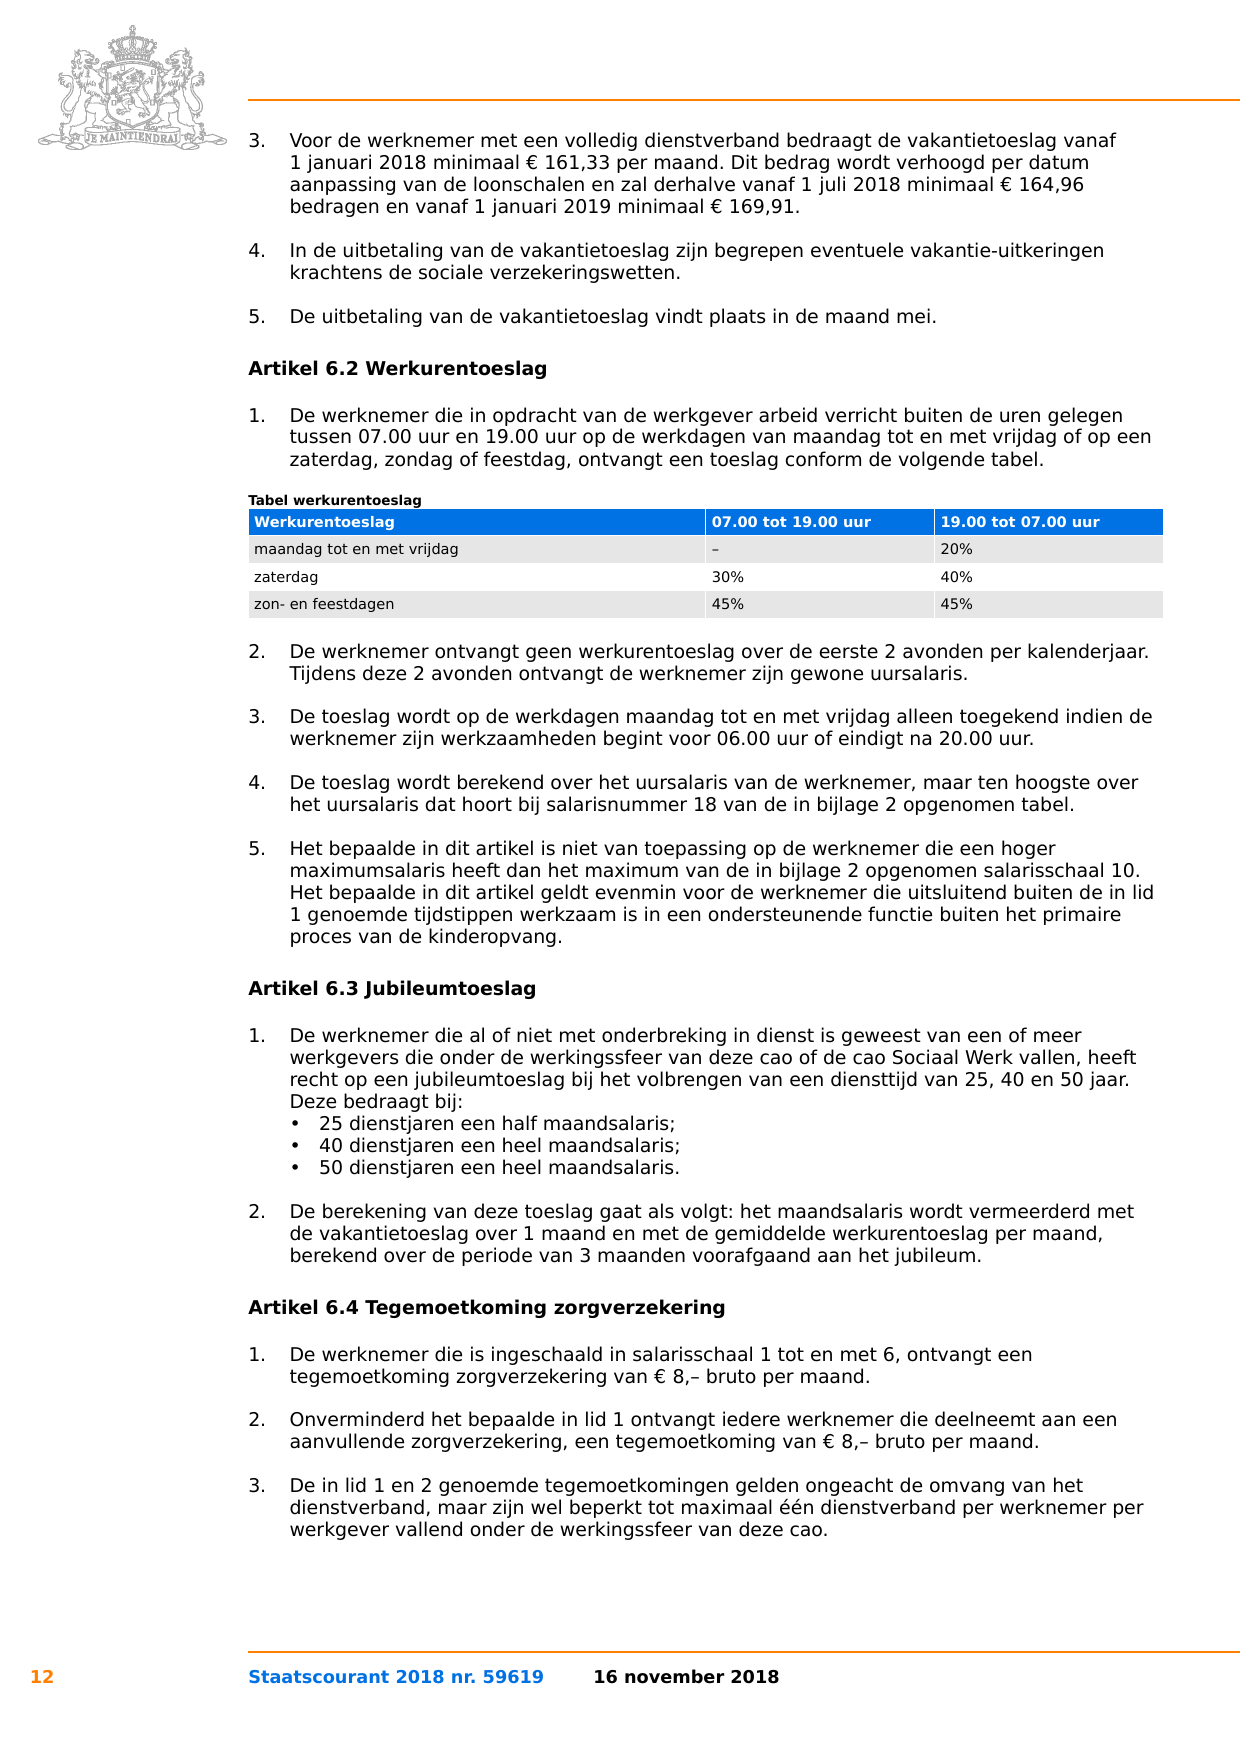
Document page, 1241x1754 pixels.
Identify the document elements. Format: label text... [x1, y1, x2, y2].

table_cell 45% [935, 591, 1163, 618]
text 2. Onverminderd het bepaalde in lid 1 ontvangt iedere werknemer die deelneemt aan een aanvullende zorgverzekering, een tegemoetkoming van € 8,– bruto per maand. [248, 1409, 1163, 1453]
table_cell 19.00 tot 07.00 uur [935, 509, 1163, 535]
table_header Tabel werkurentoeslag [248, 492, 1163, 508]
text 4. In de uitbetaling van de vakantietoeslag zijn begrepen eventuele vakantie-uitkeringen krachtens de sociale verzekeringswetten. [248, 240, 1163, 284]
subtitle Artikel 6.3 Jubileumtoeslag [248, 978, 1163, 1000]
text 1. De werknemer die is ingeschaald in salarisschaal 1 tot en met 6, ontvangt een tegemoetkoming zorgverzekering van € 8,– bruto per maand. [248, 1343, 1163, 1387]
table_cell – [706, 536, 934, 563]
table_cell Werkurentoeslag [249, 509, 705, 535]
text 1. De werknemer die al of niet met onderbreking in dienst is geweest van een of meer werkgevers die onder de werkingssfeer van deze cao of de cao Sociaal Werk vallen, heeft recht op een jubileumtoeslag bij het volbrengen van een diensttijd van 25, 40 en 50 jaar. Deze bedraagt bij: [248, 1025, 1163, 1113]
table_cell maandag tot en met vrijdag [249, 536, 705, 563]
table_cell zon- en feestdagen [249, 591, 705, 618]
table_cell 45% [706, 591, 934, 618]
table_cell 20% [935, 536, 1163, 563]
subtitle Artikel 6.2 Werkurentoeslag [248, 357, 1163, 379]
text 3. De toeslag wordt op de werkdagen maandag tot en met vrijdag alleen toegekend indien de werknemer zijn werkzaamheden begint voor 06.00 uur of eindigt na 20.00 uur. [248, 706, 1163, 750]
text 3. De in lid 1 en 2 genoemde tegemoetkomingen gelden ongeacht de omvang van het dienstverband, maar zijn wel beperkt tot maximaal één dienstverband per werknemer per werkgever vallend onder de werkingssfeer van deze cao. [248, 1475, 1163, 1541]
text 5. De uitbetaling van de vakantietoeslag vindt plaats in de maand mei. [248, 306, 1163, 327]
text 5. Het bepaalde in dit artikel is niet van toepassing op de werknemer die een hoger maximumsalaris heeft dan het maximum van de in bijlage 2 opgenomen salarisschaal 10. Het bepaalde in dit artikel geldt evenmin voor de werknemer die uitsluitend buiten de in lid 1 genoemde tijdstippen werkzaam is in een ondersteunende functie buiten het primaire proces van de kinderopvang. [248, 838, 1163, 948]
text 2. De werknemer ontvangt geen werkurentoeslag over de eerste 2 avonden per kalenderjaar. Tijdens deze 2 avonden ontvangt de werknemer zijn gewone uursalaris. [248, 641, 1163, 684]
text 4. De toeslag wordt berekend over het uursalaris van de werknemer, maar ten hoogste over het uursalaris dat hoort bij salarisnummer 18 van de in bijlage 2 opgenomen tabel. [248, 772, 1163, 816]
picture [38, 25, 227, 150]
text 2. De berekening van deze toeslag gaat als volgt: het maandsalaris wordt vermeerderd met de vakantietoeslag over 1 maand en met de gemiddelde werkurentoeslag per maand, berekend over de periode van 3 maanden voorafgaand aan het jubileum. [248, 1201, 1163, 1267]
text • 25 dienstjaren een half maandsalaris; [289, 1113, 1163, 1135]
text 1. De werknemer die in opdracht van de werkgever arbeid verricht buiten de uren gelegen tussen 07.00 uur en 19.00 uur op de werkdagen van maandag tot en met vrijdag of op een zaterdag, zondag of feestdag, ontvangt een toeslag conform de volgende tabel. [248, 404, 1163, 470]
table_cell 40% [935, 564, 1163, 590]
text 3. Voor de werknemer met een volledig dienstverband bedraagt de vakantietoeslag vanaf 1 januari 2018 minimaal € 161,33 per maand. Dit bedrag wordt verhoogd per datum aanpassing van de loonschalen en zal derhalve vanaf 1 juli 2018 minimaal € 164,96 bedragen en vanaf 1 januari 2019 minimaal € 169,91. [248, 130, 1163, 218]
table_cell 30% [706, 564, 934, 590]
text • 50 dienstjaren een heel maandsalaris. [289, 1157, 1163, 1179]
subtitle Artikel 6.4 Tegemoetkoming zorgverzekering [248, 1297, 1163, 1318]
table_cell 07.00 tot 19.00 uur [706, 509, 934, 535]
table_cell zaterdag [249, 564, 705, 590]
text • 40 dienstjaren een heel maandsalaris; [289, 1135, 1163, 1157]
